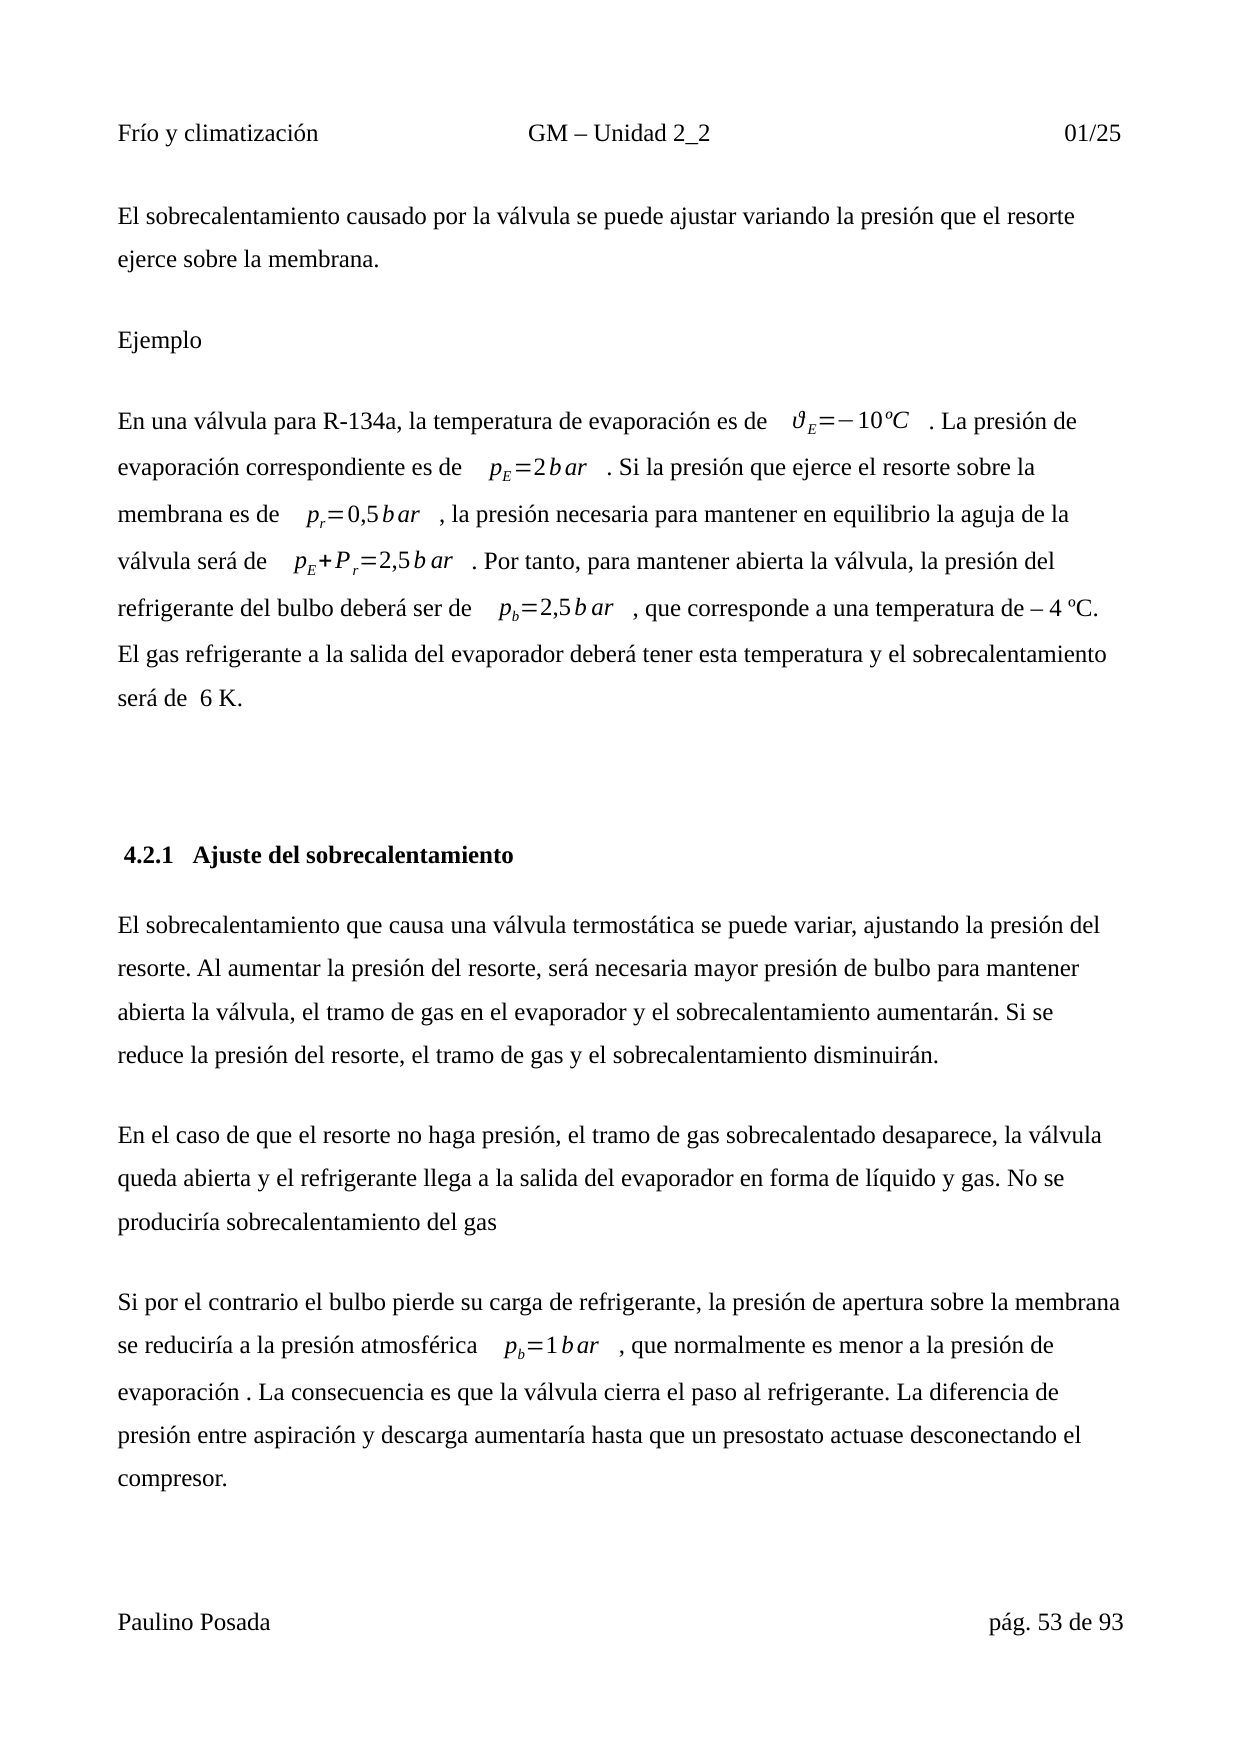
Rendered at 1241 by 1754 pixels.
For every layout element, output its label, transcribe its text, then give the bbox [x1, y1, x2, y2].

text El sobrecalentamiento causado por la válvula se puede ajustar variando la presión que el resorte ejerce sobre la membrana. [117, 201, 1123, 273]
text Ejemplo [117, 325, 1123, 354]
subtitle Ajuste del sobrecalentamiento [117, 840, 1123, 868]
text En el caso de que el resorte no haga presión, el tramo de gas sobrecalentado desaparece, la válvula queda abierta y el refrigerante llega a la salida del evaporador en forma de líquido y gas. No se produciría sobrecalentamiento del gas [117, 1120, 1123, 1235]
text Si por el contrario el bulbo pierde su carga de refrigerante, la presión de apertura sobre la membrana se reduciría a la presión atmosférica , que normalmente es menor a la presión de evaporación . La consecuencia es que la válvula cierra el paso al refrigerante. La diferencia de presión entre aspiración y descarga aumentaría hasta que un presostato actuase desconectando el compresor. [117, 1287, 1123, 1492]
text El sobrecalentamiento que causa una válvula termostática se puede variar, ajustando la presión del resorte. Al aumentar la presión del resorte, será necesaria mayor presión de bulbo para mantener abierta la válvula, el tramo de gas en el evaporador y el sobrecalentamiento aumentarán. Si se reduce la presión del resorte, el tramo de gas y el sobrecalentamiento disminuirán. [117, 910, 1123, 1068]
text En una válvula para R-134a, la temperatura de evaporación es de . La presión de evaporación correspondiente es de . Si la presión que ejerce el resorte sobre la membrana es de , la presión necesaria para mantener en equilibrio la aguja de la válvula será de . Por tanto, para mantener abierta la válvula, la presión del refrigerante del bulbo deberá ser de , que corresponde a una temperatura de – 4 ºC. El gas refrigerante a la salida del evaporador deberá tener esta temperatura y el sobrecalentamiento será de 6 K. [117, 406, 1123, 711]
